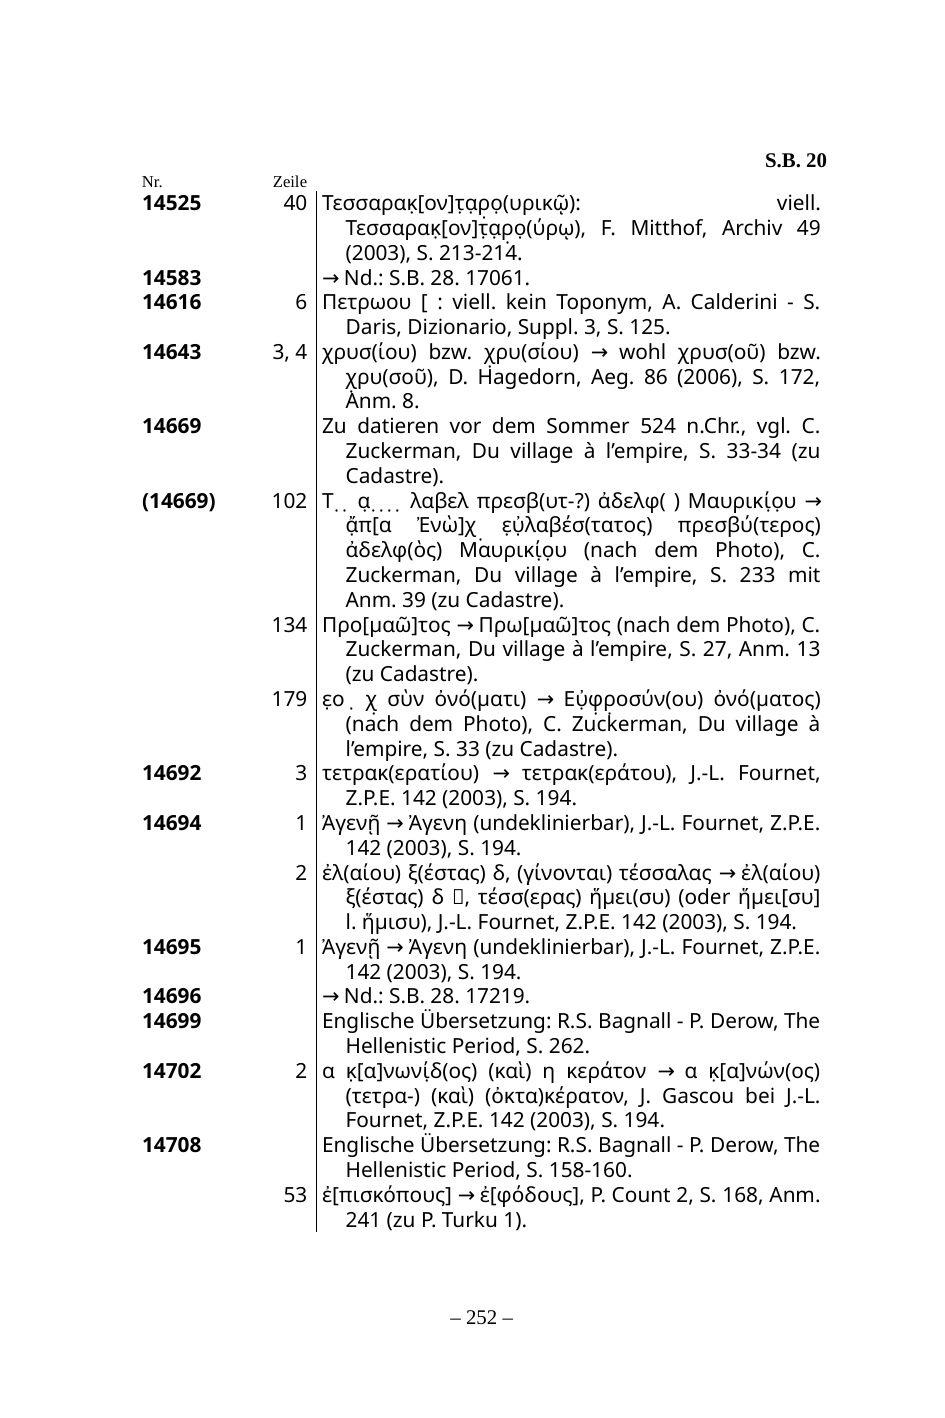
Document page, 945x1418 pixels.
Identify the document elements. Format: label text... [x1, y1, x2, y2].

table_cell ἐλ(αίου) ξ(έστας) δ, (γίνονται) τέσσαλας → ἐλ(αίου) ξ(έστας) δ , τέσσ(ερας) ἥμει(συ) (oder ἥμει[συ] l. ἥμισυ), J.-L. Fournet, Z.P.E. 142 (2003), S. 194. [317, 860, 827, 934]
table_cell 102 [224, 488, 316, 612]
table_cell 2 [224, 1059, 316, 1133]
table_cell 179 [224, 687, 316, 761]
table_cell Zu datieren vor dem Sommer 524 n.Chr., vgl. C. Zuckerman, Du village à l’empire, S. 33-34 (zu Cadastre). [317, 414, 827, 488]
table_cell 14525 [136, 191, 224, 265]
table_cell Τεσσαρακ̣[ον]τ̣α̣ρ̣ο̣(υρικῷ): viell. Τεσσαρακ̣[ον]τ̣α̣ρ̣ο̣(ύρῳ), F. Mitthof, Archiv 49 (2003), S. 213-214. [317, 191, 827, 265]
table_cell 14643 [136, 340, 224, 414]
table_cell Τ ̣ ̣ α̣ ̣ ̣ ̣ ̣ λαβελ πρεσβ(υτ-?) ἀδελφ( ) Μαυρικί̣ο̣υ → ἄ̣π[α Ἐνὼ]χ̣ ε̣ὐ̣λαβέσ(τατος) πρεσβύ(τερος) ἀδελφ(ὸς) Μαυρικί̣ο̣υ (nach dem Photo), C. Zuckerman, Du village à l’empire, S. 233 mit Anm. 39 (zu Cadastre). [317, 488, 827, 612]
table_cell Englische Übersetzung: R.S. Bagnall - P. Derow, The Hellenistic Period, S. 262. [317, 1009, 827, 1058]
table_cell [136, 1183, 224, 1232]
table_cell 1 [224, 935, 316, 984]
table_cell ε̣ο ̣ χ̣ σὺν ὀνό(ματι) → Εὐ̣φ̣ρ̣οσύν(ου) ὀνό(ματος) (nach dem Photo), C. Zuckerman, Du village à l’empire, S. 33 (zu Cadastre). [317, 687, 827, 761]
table_cell → Nd.: S.B. 28. 17061. [317, 265, 827, 290]
table_cell 6 [224, 290, 316, 339]
table_cell 14702 [136, 1059, 224, 1133]
table_cell 3 [224, 761, 316, 811]
table_cell 40 [224, 191, 316, 265]
table_cell 14699 [136, 1009, 316, 1058]
table_cell 14694 [136, 811, 224, 860]
table_cell 14692 [136, 761, 224, 811]
table_cell Πετρωου [ : viell. kein Toponym, A. Calderini - S. Daris, Dizionario, Suppl. 3, S. 125. [317, 290, 827, 339]
table_cell → Nd.: S.B. 28. 17219. [317, 984, 827, 1009]
table_cell 14708 [136, 1133, 316, 1182]
table_cell Ἀγενῇ → Ἀγενη (undeklinierbar), J.-L. Fournet, Z.P.E. 142 (2003), S. 194. [317, 935, 827, 984]
table_cell α κ̣[α]νωνί̣δ(ος) (καὶ) η κεράτον → α κ̣[α]νών(ος) (τετρα-) (καὶ) (ὀκτα)κέρατον, J. Gascou bei J.-L. Fournet, Z.P.E. 142 (2003), S. 194. [317, 1059, 827, 1133]
table_cell 2 [224, 860, 316, 934]
table_cell τετρακ(ερατίου) → τετρακ(εράτου), J.-L. Fournet, Z.P.E. 142 (2003), S. 194. [317, 761, 827, 811]
table_cell [136, 612, 224, 687]
table_cell 14616 [136, 290, 224, 339]
table_cell Προ[μαῶ]τος → Πρω[μαῶ]τος (nach dem Photo), C. Zuckerman, Du village à l’empire, S. 27, Anm. 13 (zu Cadastre). [317, 612, 827, 687]
table_cell 14583 [136, 265, 316, 290]
table_cell 1 [224, 811, 316, 860]
table_cell 14695 [136, 935, 224, 984]
table_cell 134 [224, 612, 316, 687]
table_cell 3, 4 [224, 340, 316, 414]
table_cell Ἀγενῇ → Ἀγενη (undeklinierbar), J.-L. Fournet, Z.P.E. 142 (2003), S. 194. [317, 811, 827, 860]
table_cell 53 [224, 1183, 316, 1232]
table_cell [136, 687, 224, 761]
table_cell χρυσ(ίου) bzw. χ̣ρυ(σίου) → wohl χρυσ(οῦ) bzw. χ̣ρυ(σοῦ), D. Hagedorn, Aeg. 86 (2006), S. 172, Anm. 8. [317, 340, 827, 414]
table_cell [136, 860, 224, 934]
table_cell Englische Übersetzung: R.S. Bagnall - P. Derow, The Hellenistic Period, S. 158-160. [317, 1133, 827, 1182]
table_cell 14696 [136, 984, 316, 1009]
table_cell (14669) [136, 488, 224, 612]
table_cell 14669 [136, 414, 316, 488]
table_cell ἐ[πισκόπους] → ἐ[φόδους], P. Count 2, S. 168, Anm. 241 (zu P. Turku 1). [317, 1183, 827, 1232]
